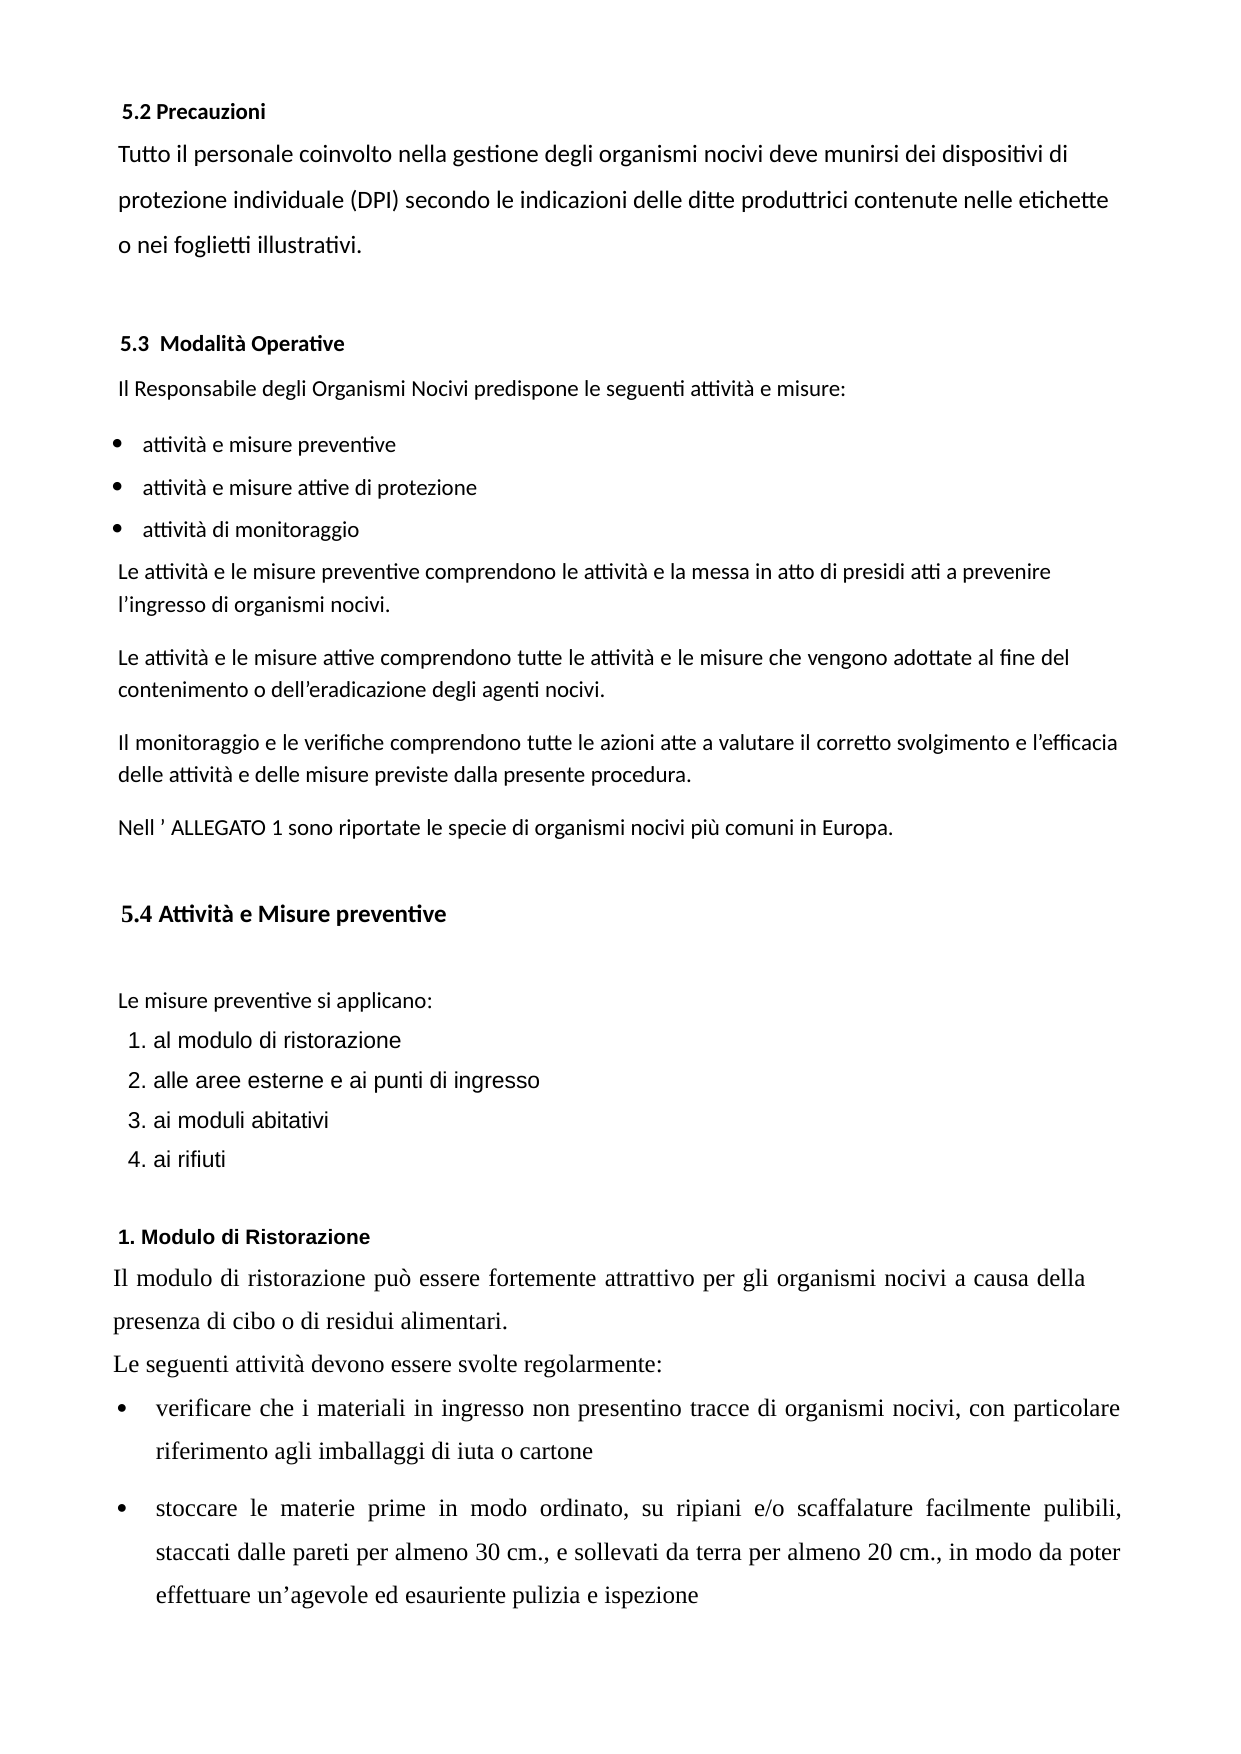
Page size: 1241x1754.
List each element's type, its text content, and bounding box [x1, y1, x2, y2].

text Tutto il personale coinvolto nella gestione degli organismi nocivi deve munirsi dei dispositivi di protezione individuale (DPI) secondo le indicazioni delle ditte produttrici contenute nelle etichette o nei foglietti illustrativi. [118, 138, 1125, 260]
list stoccare le materie prime in modo ordinato, su ripiani e/o scaffalature facilmente pulibili, staccati dalle pareti per almeno 30 cm., e sollevati da terra per almeno 20 cm., in modo da poter effettuare un’agevole ed esauriente pulizia e ispezione [118, 1493, 1122, 1608]
list attività di monitoraggio [113, 515, 1240, 543]
list attività e misure preventive [113, 431, 1240, 459]
text Nell ’ ALLEGATO 1 sono riportate le specie di organismi nocivi più comuni in Europa. [118, 813, 1240, 841]
text Il monitoraggio e le verifiche comprendono tutte le azioni atte a valutare il corretto svolgimento e l’efficacia delle attività e delle misure previste dalla presente procedura. [118, 728, 1125, 788]
text 5.2 Precauzioni [83, 97, 1240, 125]
text Il Responsabile degli Organismi Nocivi predispone le seguenti attività e misure: [118, 374, 1240, 402]
list verificare che i materiali in ingresso non presentino tracce di organismi nocivi, con particolare riferimento agli imballaggi di iuta o cartone [118, 1393, 1122, 1464]
text 2. alle aree esterne e ai punti di ingresso [128, 1067, 1240, 1093]
text 3. ai moduli abitativi [128, 1107, 1240, 1133]
text Le attività e le misure attive comprendono tutte le attività e le misure che vengono adottate al fine del contenimento o dell’eradicazione degli agenti nocivi. [118, 643, 1125, 703]
list attività e misure attive di protezione [113, 473, 1240, 501]
text Il modulo di ristorazione può essere fortemente attrattivo per gli organismi nocivi a causa della presenza di cibo o di residui alimentari. [113, 1263, 1125, 1335]
text 1. al modulo di ristorazione [128, 1027, 1240, 1054]
text Le misure preventive si applicano: [118, 986, 1240, 1014]
subtitle 5.4 Attività e Misure preventive [83, 899, 1240, 929]
text Le seguenti attività devono essere svolte regolarmente: [113, 1349, 1240, 1378]
text 4. ai rifiuti [128, 1146, 1240, 1172]
subtitle 5.3 Modalità Operative [83, 317, 1240, 359]
subtitle 1. Modulo di Ristorazione [83, 1225, 1240, 1249]
text Le attività e le misure preventive comprendono le attività e la messa in atto di presidi atti a prevenire l’ingresso di organismi nocivi. [118, 557, 1125, 618]
